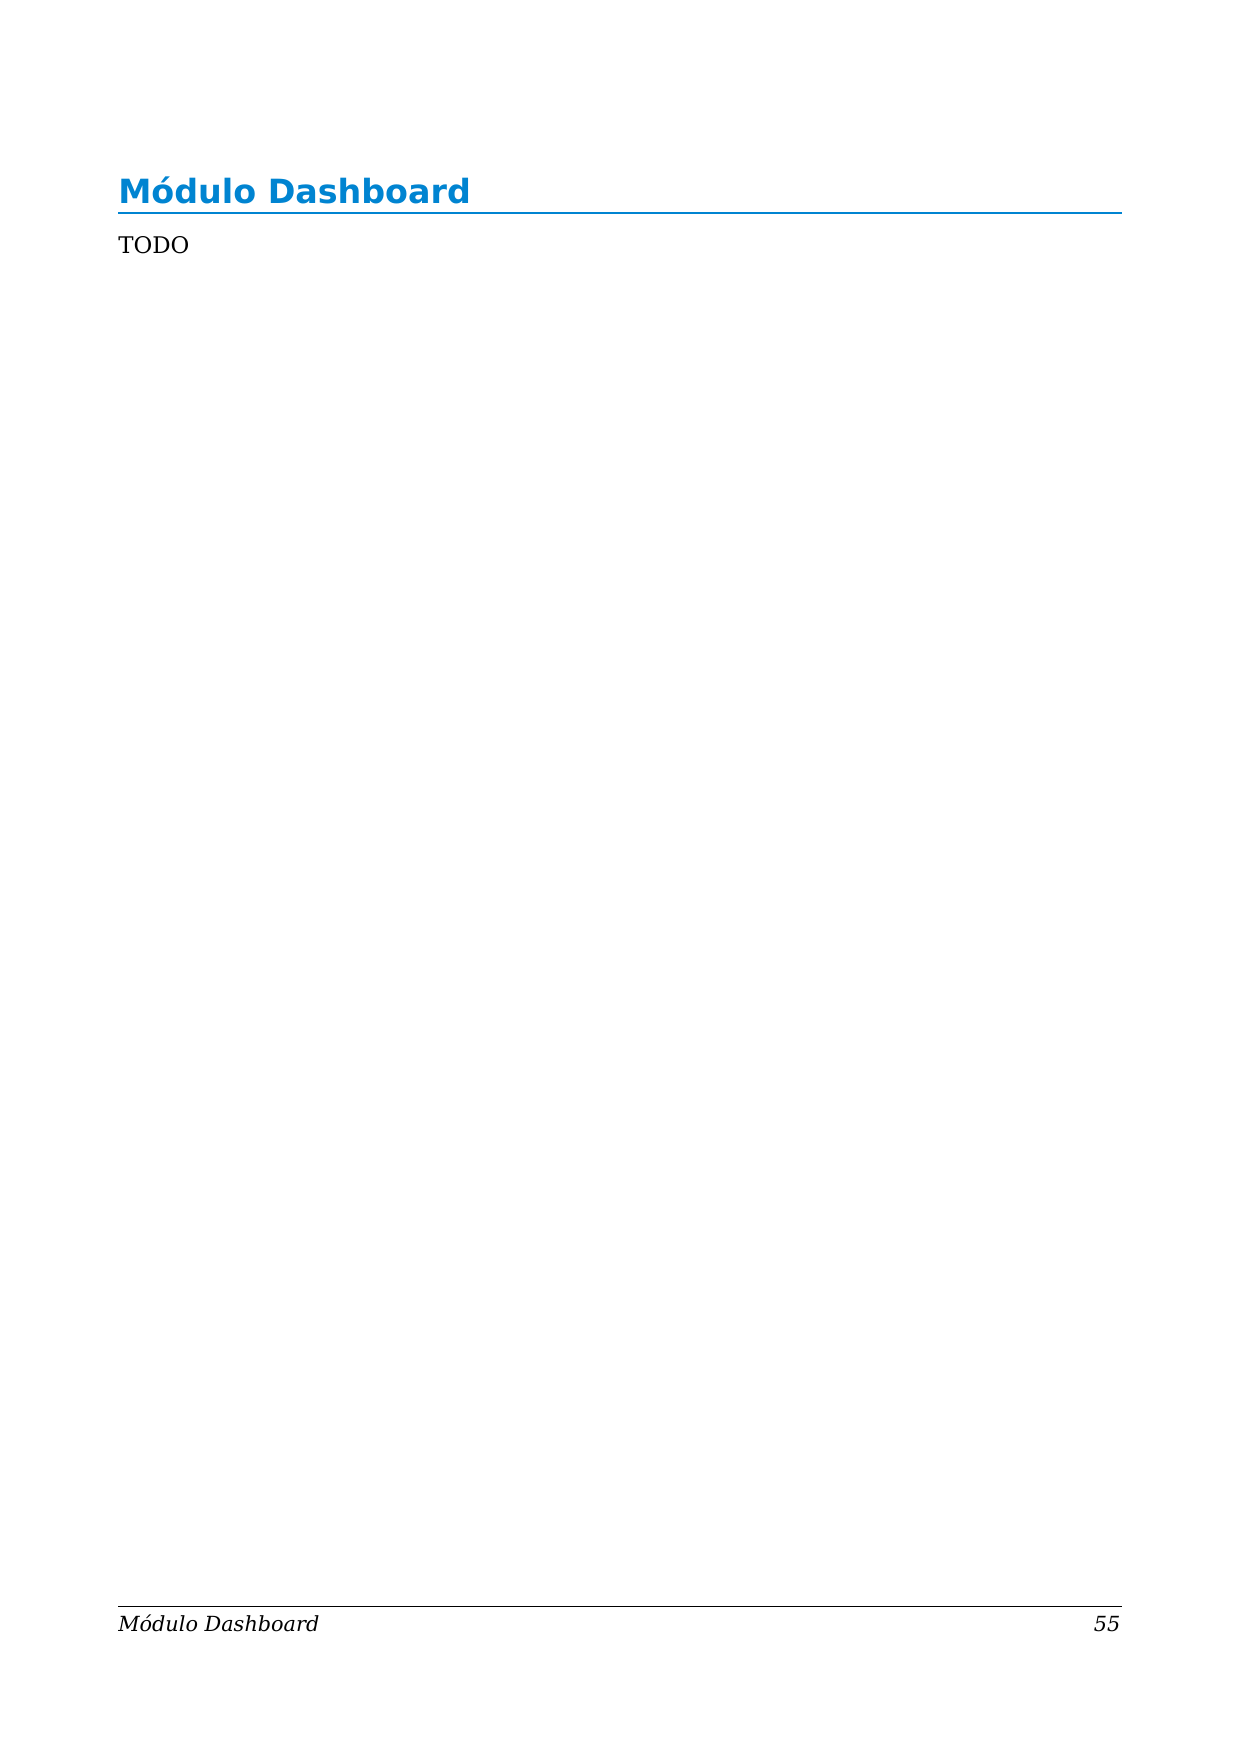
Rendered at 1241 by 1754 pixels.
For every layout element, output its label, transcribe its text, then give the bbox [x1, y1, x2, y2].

text TODO [118, 232, 1122, 259]
subtitle Módulo Dashboard [118, 173, 1122, 212]
